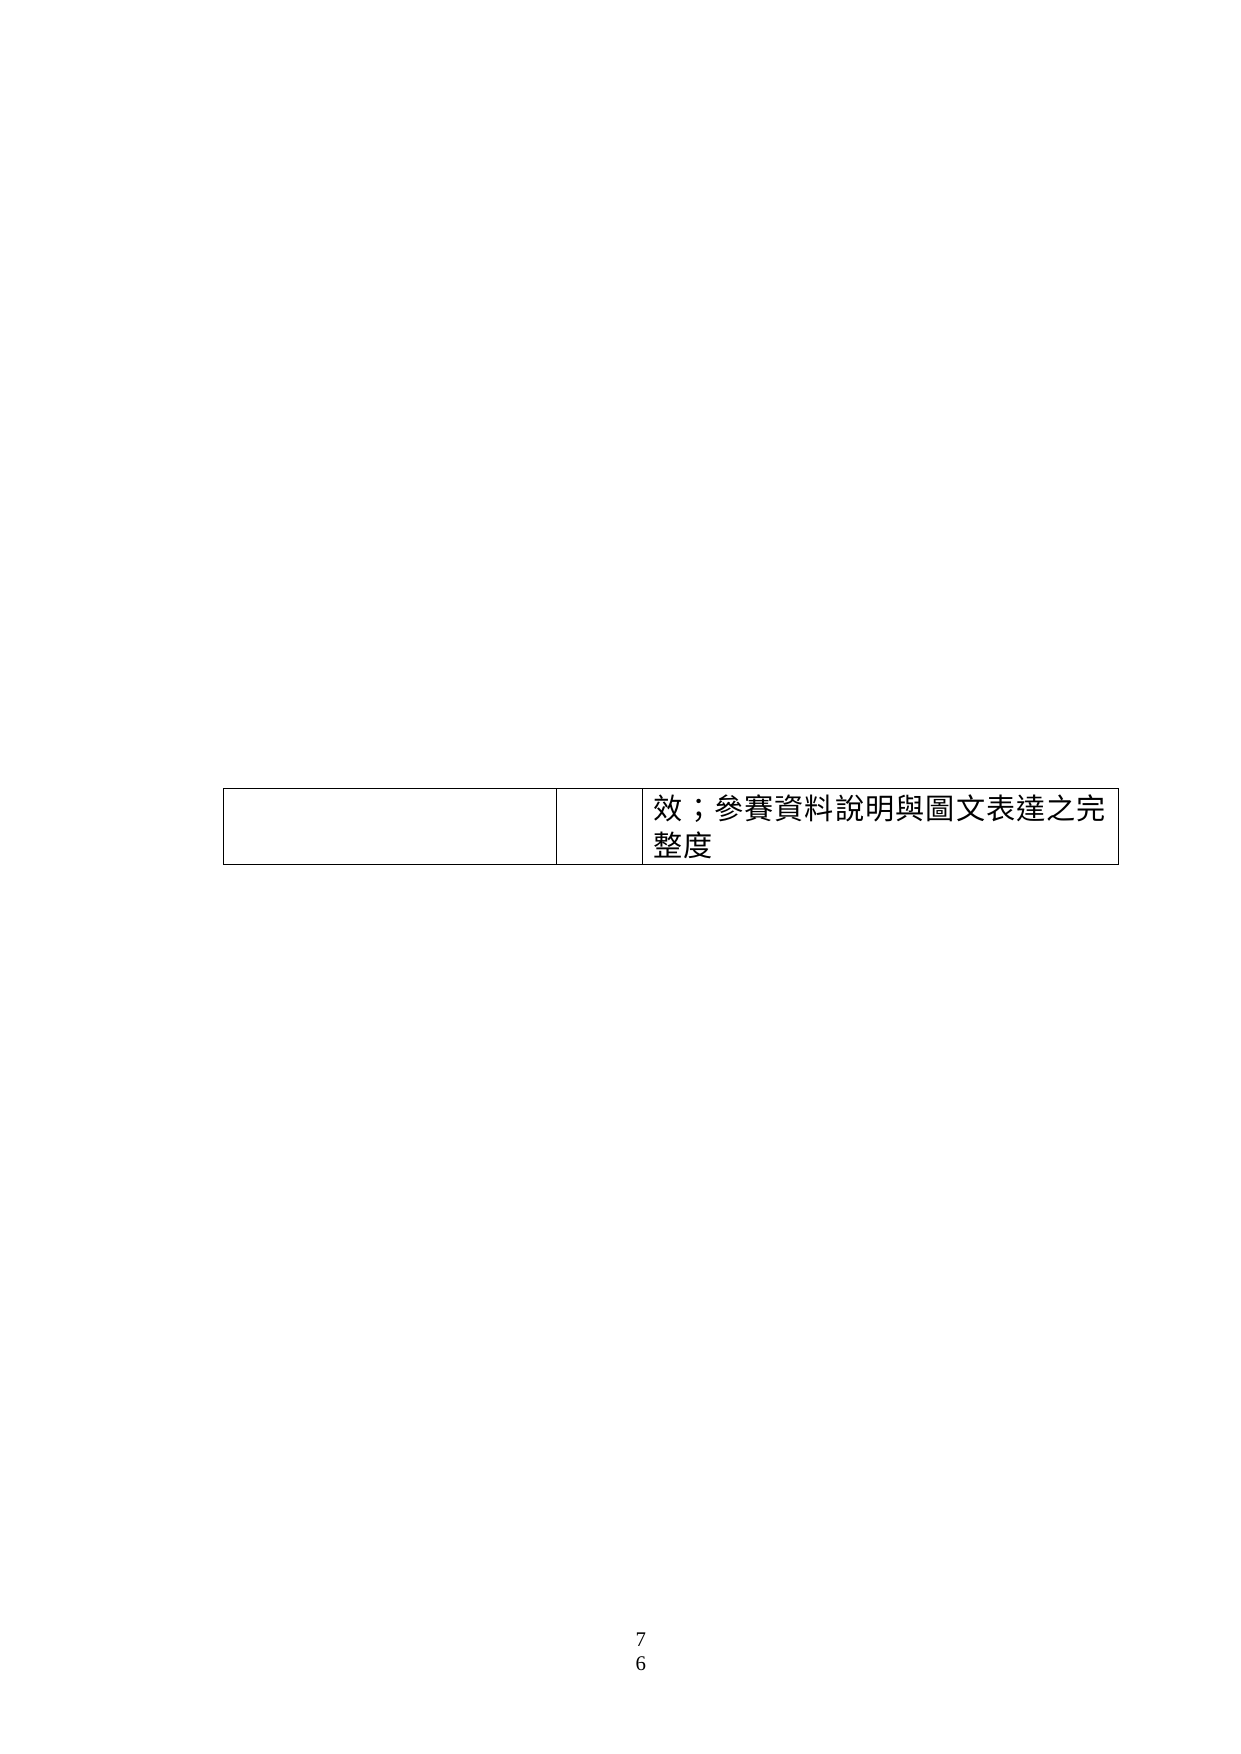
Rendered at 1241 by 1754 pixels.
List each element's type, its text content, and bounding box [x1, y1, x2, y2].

table_cell 效；參賽資料說明與圖文表達之完整度 [643, 789, 1118, 864]
table_cell [557, 789, 642, 864]
table_cell [224, 789, 556, 864]
